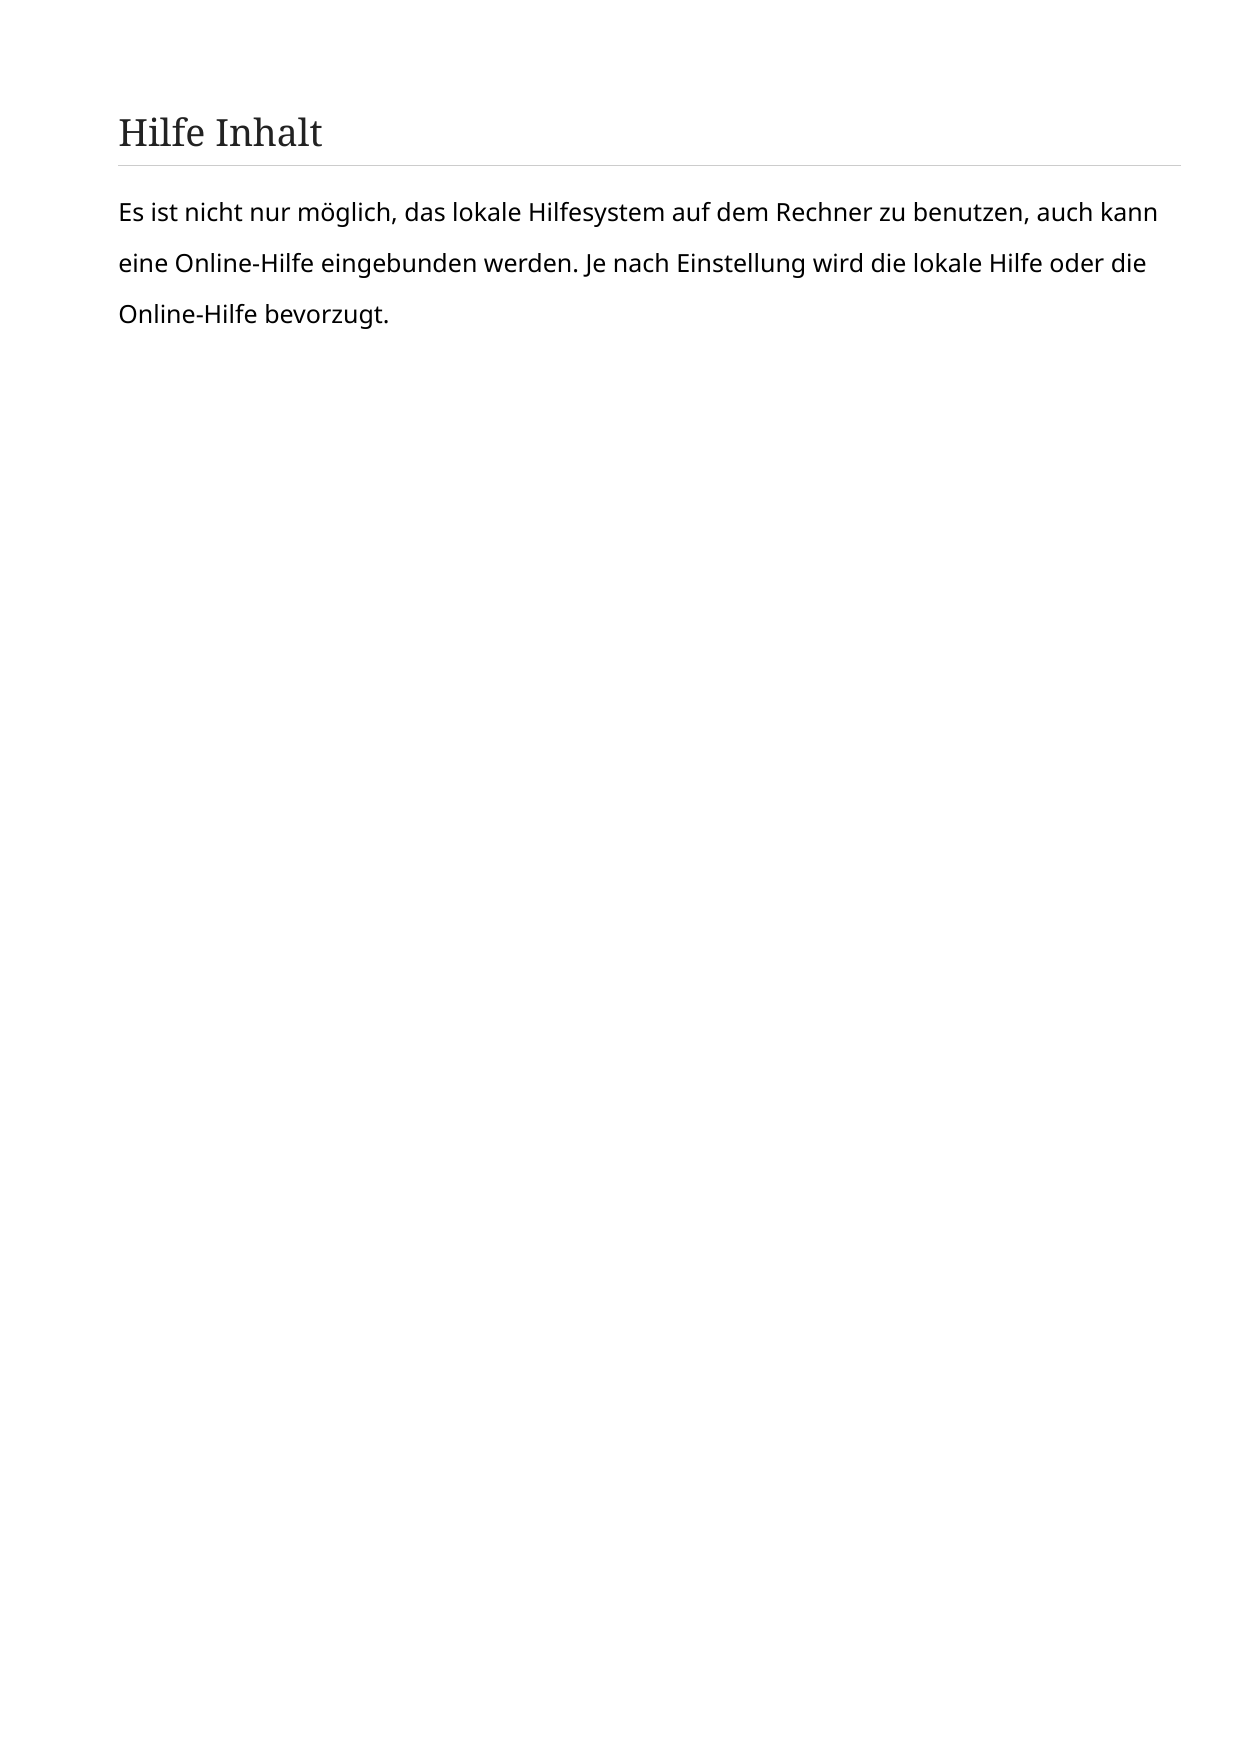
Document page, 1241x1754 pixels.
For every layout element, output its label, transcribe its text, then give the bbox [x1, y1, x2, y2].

text Es ist nicht nur möglich, das lokale Hilfesystem auf dem Rechner zu benutzen, auch kann eine Online-Hilfe eingebunden werden. Je nach Einstellung wird die lokale Hilfe oder die Online-Hilfe bevorzugt. [118, 194, 1181, 330]
subtitle Hilfe Inhalt [118, 106, 1181, 165]
